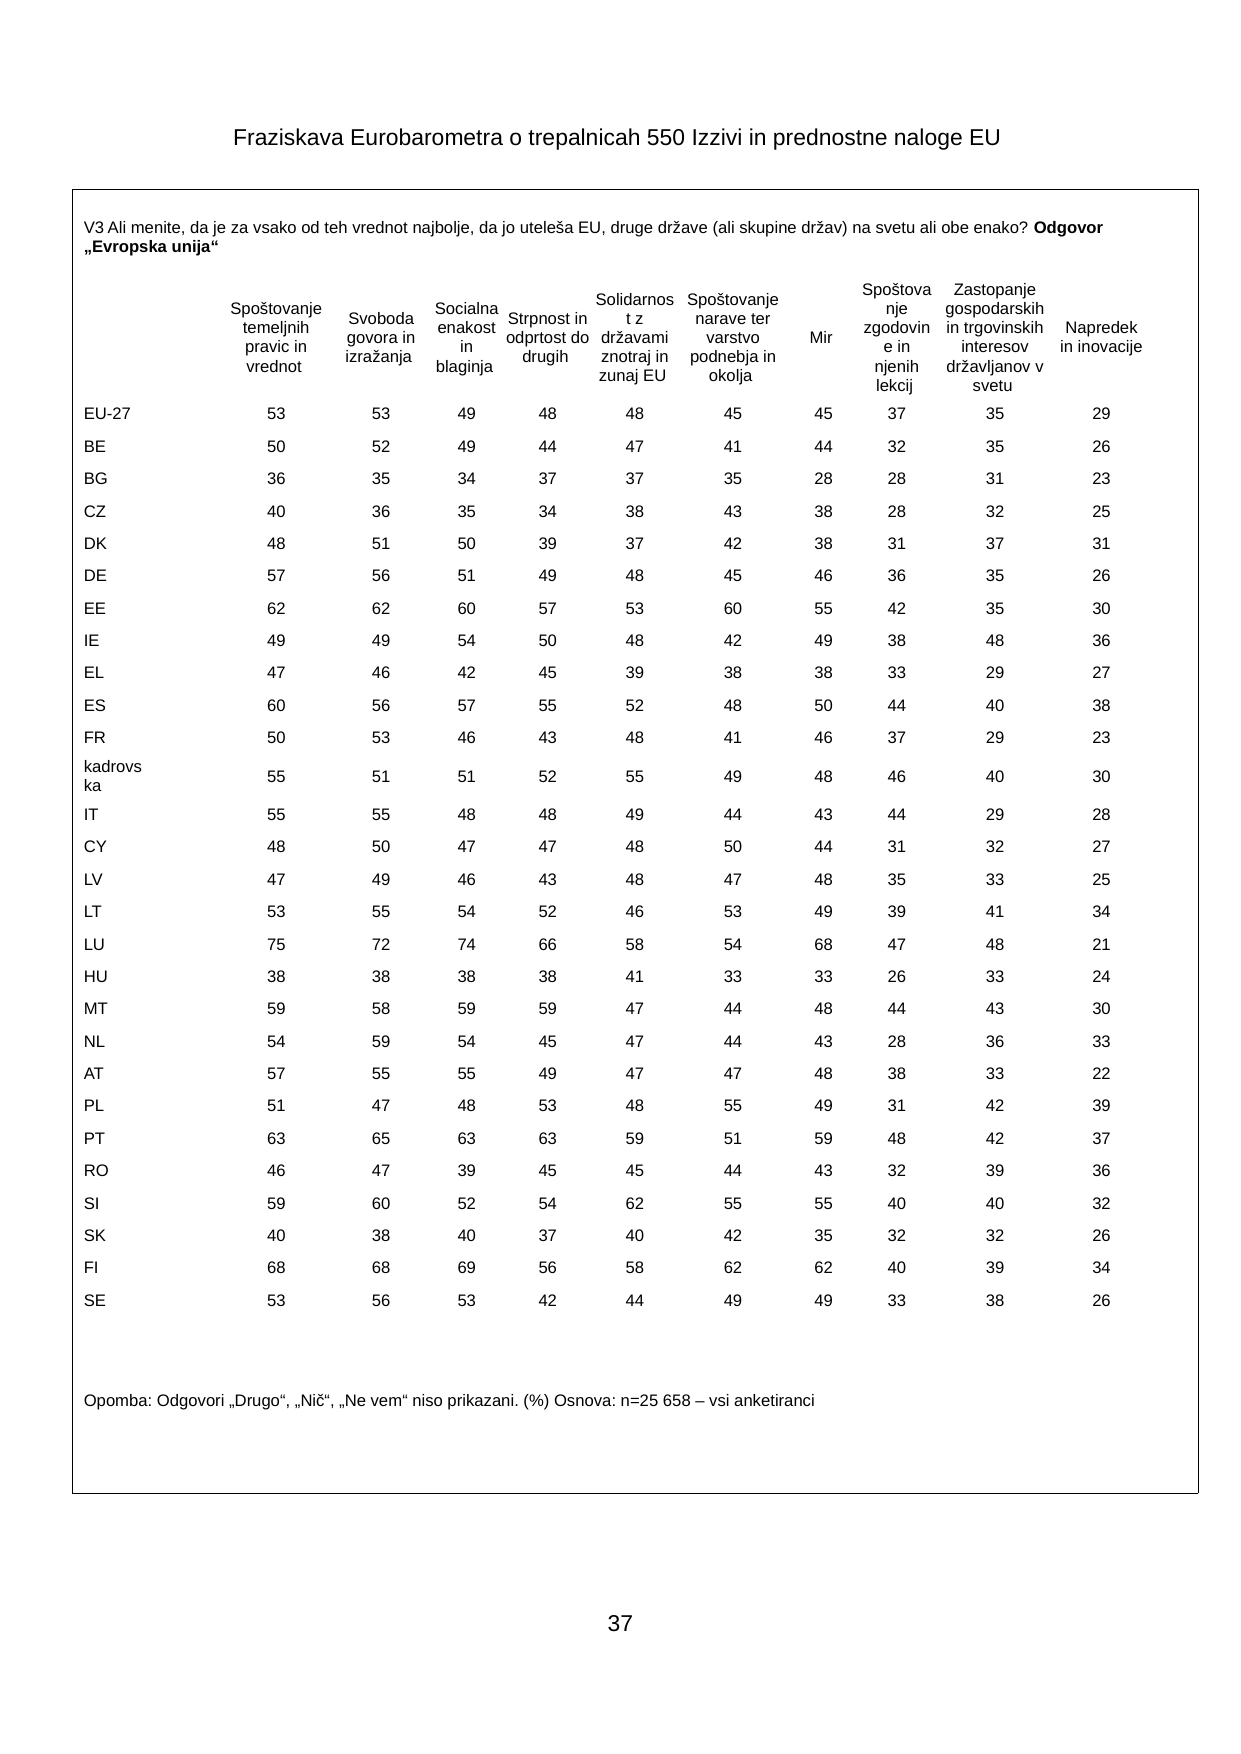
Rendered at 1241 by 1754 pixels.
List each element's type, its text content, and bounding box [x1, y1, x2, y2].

table_cell [151, 722, 220, 754]
table_cell 52 [503, 895, 592, 928]
table_cell 49 [788, 624, 858, 657]
table_cell 48 [592, 722, 677, 754]
table_cell MT [81, 993, 151, 1025]
table_cell Strpnost in odprtost do drugih [503, 277, 592, 398]
table_cell PT [81, 1122, 151, 1154]
table_cell 39 [430, 1155, 503, 1187]
table_cell BE [81, 430, 151, 462]
table_cell 36 [935, 1025, 1054, 1057]
table_cell 26 [1055, 1219, 1148, 1252]
table_cell 52 [503, 754, 592, 798]
table_cell kadrovska [81, 754, 151, 798]
table_cell Zastopanje gospodarskih in trgovinskih interesov državljanov v svetu [935, 277, 1054, 398]
table_cell 48 [220, 527, 332, 559]
table_cell 55 [220, 798, 332, 831]
table_cell 47 [677, 863, 788, 895]
table_cell 43 [788, 1025, 858, 1057]
table_cell 40 [935, 754, 1054, 798]
table_cell 47 [592, 993, 677, 1025]
table_cell 48 [788, 863, 858, 895]
table_cell 52 [332, 430, 430, 462]
table_cell 63 [430, 1122, 503, 1154]
table_cell [151, 277, 220, 398]
table_cell 68 [332, 1252, 430, 1284]
table_cell 45 [503, 1025, 592, 1057]
table_cell 48 [788, 754, 858, 798]
table_cell 55 [503, 689, 592, 722]
table_cell [151, 624, 220, 657]
table_cell 56 [332, 689, 430, 722]
table_cell 59 [592, 1122, 677, 1154]
table_cell 33 [788, 960, 858, 992]
table_cell 35 [332, 463, 430, 495]
table_cell 56 [503, 1252, 592, 1284]
table_cell BG [81, 463, 151, 495]
table_cell 38 [332, 1219, 430, 1252]
table_cell 55 [332, 1057, 430, 1090]
table_cell Solidarnost z državami znotraj in zunaj EU [592, 277, 677, 398]
table_cell [151, 1187, 220, 1219]
table_cell 35 [677, 463, 788, 495]
table_cell 72 [332, 928, 430, 960]
table_cell 33 [935, 960, 1054, 992]
table_cell 32 [1055, 1187, 1148, 1219]
table_cell 62 [788, 1252, 858, 1284]
table_cell 54 [677, 928, 788, 960]
table_cell 50 [788, 689, 858, 722]
table_cell 48 [935, 928, 1054, 960]
table_cell 41 [935, 895, 1054, 928]
table_cell 44 [788, 430, 858, 462]
table_cell [935, 1316, 1054, 1349]
table_cell 55 [788, 592, 858, 624]
table_cell 59 [220, 1187, 332, 1219]
table_cell 49 [788, 895, 858, 928]
table_cell 46 [430, 722, 503, 754]
table_cell 51 [220, 1090, 332, 1122]
table_cell 60 [677, 592, 788, 624]
table_cell [151, 1090, 220, 1122]
table_cell EE [81, 592, 151, 624]
table_cell 31 [858, 1090, 935, 1122]
table_cell DK [81, 527, 151, 559]
table_cell [151, 1284, 220, 1316]
table_cell [151, 993, 220, 1025]
table_cell 45 [503, 1155, 592, 1187]
table_cell 49 [503, 560, 592, 592]
table_cell CZ [81, 495, 151, 527]
table_cell 30 [1055, 592, 1148, 624]
table_cell CY [81, 831, 151, 863]
table_cell 32 [935, 495, 1054, 527]
table_cell [151, 1122, 220, 1154]
table_cell 46 [788, 722, 858, 754]
table_cell 26 [1055, 560, 1148, 592]
table_cell 65 [332, 1122, 430, 1154]
table_cell 35 [935, 560, 1054, 592]
table_cell 54 [430, 624, 503, 657]
table_cell 53 [592, 592, 677, 624]
table_cell 25 [1055, 863, 1148, 895]
table_cell 29 [935, 722, 1054, 754]
table_cell 44 [592, 1284, 677, 1316]
table_cell 53 [220, 895, 332, 928]
table_cell [151, 928, 220, 960]
table_cell 34 [1055, 895, 1148, 928]
table_cell 45 [677, 560, 788, 592]
table_cell 59 [788, 1122, 858, 1154]
table_cell 68 [788, 928, 858, 960]
table_cell 47 [858, 928, 935, 960]
table_cell 43 [503, 722, 592, 754]
table_cell 28 [858, 463, 935, 495]
table_cell 75 [220, 928, 332, 960]
table_cell 49 [332, 624, 430, 657]
table_cell 49 [677, 1284, 788, 1316]
table_cell 23 [1055, 722, 1148, 754]
table_cell [788, 1316, 858, 1349]
table_cell 59 [430, 993, 503, 1025]
table_cell 48 [592, 863, 677, 895]
table_cell [151, 463, 220, 495]
table_cell 42 [677, 527, 788, 559]
table_cell [503, 1316, 592, 1349]
table_cell 57 [220, 560, 332, 592]
table_cell [151, 592, 220, 624]
table_cell 35 [935, 592, 1054, 624]
table_cell 40 [430, 1219, 503, 1252]
table_cell 46 [788, 560, 858, 592]
table_cell 31 [935, 463, 1054, 495]
table_cell 32 [935, 1219, 1054, 1252]
table_cell [151, 527, 220, 559]
table_cell [151, 1025, 220, 1057]
table_cell 55 [430, 1057, 503, 1090]
table_cell 49 [430, 430, 503, 462]
table_cell EL [81, 657, 151, 689]
table_cell 43 [788, 1155, 858, 1187]
table_cell 48 [592, 624, 677, 657]
table_cell 62 [220, 592, 332, 624]
table_cell 60 [430, 592, 503, 624]
table_cell 44 [788, 831, 858, 863]
table_cell 51 [677, 1122, 788, 1154]
table_cell 55 [220, 754, 332, 798]
table_cell [151, 560, 220, 592]
table_cell 59 [503, 993, 592, 1025]
table_cell [151, 863, 220, 895]
table_cell 37 [1055, 1122, 1148, 1154]
table_cell 57 [220, 1057, 332, 1090]
table_cell 37 [592, 527, 677, 559]
table_cell 62 [332, 592, 430, 624]
table_cell 40 [592, 1219, 677, 1252]
table_cell 44 [677, 993, 788, 1025]
table_cell 38 [503, 960, 592, 992]
table_cell 48 [592, 1090, 677, 1122]
table_cell 54 [430, 895, 503, 928]
table_cell FR [81, 722, 151, 754]
table_cell 38 [788, 527, 858, 559]
table_cell 26 [858, 960, 935, 992]
table_cell Spoštovanje temeljnih pravic in vrednot [220, 277, 332, 398]
table_cell 27 [1055, 831, 1148, 863]
table_cell 53 [220, 1284, 332, 1316]
table_cell IE [81, 624, 151, 657]
table_cell 25 [1055, 495, 1148, 527]
table_cell 44 [858, 689, 935, 722]
table_cell [592, 1316, 677, 1349]
table_cell 46 [858, 754, 935, 798]
table_cell 55 [677, 1187, 788, 1219]
table_cell [1055, 1316, 1148, 1349]
table_cell PL [81, 1090, 151, 1122]
table_cell 32 [858, 430, 935, 462]
table_cell 41 [677, 430, 788, 462]
table_cell [332, 1316, 430, 1349]
table_cell 42 [935, 1090, 1054, 1122]
table_cell 53 [220, 398, 332, 430]
table_cell 63 [503, 1122, 592, 1154]
table_cell 53 [503, 1090, 592, 1122]
table_cell 31 [1055, 527, 1148, 559]
table_cell 38 [935, 1284, 1054, 1316]
table_cell 50 [430, 527, 503, 559]
table_cell 68 [220, 1252, 332, 1284]
table_cell DE [81, 560, 151, 592]
table_cell 51 [332, 754, 430, 798]
table_cell 51 [430, 754, 503, 798]
table_cell 48 [592, 560, 677, 592]
table_cell 29 [935, 798, 1054, 831]
table_cell 49 [788, 1284, 858, 1316]
table_cell 50 [677, 831, 788, 863]
table_cell 47 [503, 831, 592, 863]
table_cell 43 [677, 495, 788, 527]
table_cell ES [81, 689, 151, 722]
table_cell 35 [788, 1219, 858, 1252]
table_cell 32 [858, 1155, 935, 1187]
table_cell 58 [592, 1252, 677, 1284]
table_cell 48 [503, 398, 592, 430]
table_cell 28 [788, 463, 858, 495]
table_cell [151, 895, 220, 928]
table_cell 37 [503, 1219, 592, 1252]
table_cell 36 [1055, 1155, 1148, 1187]
table_cell 57 [430, 689, 503, 722]
table_cell 48 [503, 798, 592, 831]
table_cell 35 [935, 430, 1054, 462]
table_cell 49 [430, 398, 503, 430]
table_cell 37 [858, 398, 935, 430]
table_cell 48 [677, 689, 788, 722]
table_cell 45 [788, 398, 858, 430]
table_cell 48 [592, 398, 677, 430]
table_cell 58 [592, 928, 677, 960]
table_cell 44 [858, 798, 935, 831]
table_cell 47 [332, 1155, 430, 1187]
table_cell SI [81, 1187, 151, 1219]
table_cell 50 [220, 722, 332, 754]
table_cell 49 [503, 1057, 592, 1090]
table_cell Mir [788, 277, 858, 398]
table_cell 39 [858, 895, 935, 928]
table_cell 36 [220, 463, 332, 495]
table_cell 54 [220, 1025, 332, 1057]
table_cell 38 [677, 657, 788, 689]
table_cell 38 [788, 657, 858, 689]
table_cell 40 [220, 495, 332, 527]
table_cell 49 [332, 863, 430, 895]
table_cell 38 [858, 624, 935, 657]
table_cell 49 [220, 624, 332, 657]
table_cell 53 [332, 398, 430, 430]
table_cell 28 [1055, 798, 1148, 831]
table_cell 50 [503, 624, 592, 657]
table_cell 28 [858, 1025, 935, 1057]
table_cell 53 [332, 722, 430, 754]
table_cell 37 [592, 463, 677, 495]
table_cell 52 [592, 689, 677, 722]
table_cell 49 [592, 798, 677, 831]
table_cell [858, 1316, 935, 1349]
table_cell 51 [332, 527, 430, 559]
table_cell [151, 689, 220, 722]
table_cell [81, 1316, 151, 1349]
table_cell 40 [935, 1187, 1054, 1219]
table_cell 38 [858, 1057, 935, 1090]
table_cell 48 [430, 798, 503, 831]
table_cell [151, 1316, 220, 1349]
table_cell Svoboda govora in izražanja [332, 277, 430, 398]
table_cell 39 [503, 527, 592, 559]
table_cell 29 [935, 657, 1054, 689]
table_cell 53 [677, 895, 788, 928]
table_cell [677, 1316, 788, 1349]
table_cell [151, 398, 220, 430]
table_cell 34 [430, 463, 503, 495]
table_cell AT [81, 1057, 151, 1090]
table_cell 44 [503, 430, 592, 462]
table_cell 38 [592, 495, 677, 527]
table_cell 34 [1055, 1252, 1148, 1284]
table_cell 37 [935, 527, 1054, 559]
table_cell [151, 798, 220, 831]
table_cell 62 [677, 1252, 788, 1284]
table_cell 56 [332, 560, 430, 592]
table_cell 34 [503, 495, 592, 527]
table_cell 60 [220, 689, 332, 722]
table_cell 58 [332, 993, 430, 1025]
table_cell [151, 1155, 220, 1187]
table_cell 38 [430, 960, 503, 992]
table_cell Napredek in inovacije [1055, 277, 1148, 398]
table_cell [151, 960, 220, 992]
table_cell [151, 430, 220, 462]
table_cell 31 [858, 831, 935, 863]
table_cell [151, 495, 220, 527]
table_cell 35 [430, 495, 503, 527]
table_cell SK [81, 1219, 151, 1252]
table_cell [220, 1316, 332, 1349]
table_cell 28 [858, 495, 935, 527]
table_cell 48 [858, 1122, 935, 1154]
table_cell 33 [1055, 1025, 1148, 1057]
table_cell 33 [935, 1057, 1054, 1090]
table_cell 60 [332, 1187, 430, 1219]
table_cell [151, 1057, 220, 1090]
table_cell 33 [858, 1284, 935, 1316]
table_cell 38 [220, 960, 332, 992]
table_cell 36 [1055, 624, 1148, 657]
table_cell 41 [592, 960, 677, 992]
table_cell 43 [503, 863, 592, 895]
table_cell 42 [935, 1122, 1054, 1154]
table_cell 35 [935, 398, 1054, 430]
table_cell EU-27 [81, 398, 151, 430]
table_cell 35 [858, 863, 935, 895]
table_cell 48 [935, 624, 1054, 657]
table_cell 54 [430, 1025, 503, 1057]
table_cell 48 [220, 831, 332, 863]
table_cell 42 [430, 657, 503, 689]
table_cell 38 [332, 960, 430, 992]
table_cell 21 [1055, 928, 1148, 960]
table_cell 42 [677, 624, 788, 657]
table_cell 47 [677, 1057, 788, 1090]
table_cell 48 [788, 1057, 858, 1090]
table_cell 62 [592, 1187, 677, 1219]
table_cell 45 [503, 657, 592, 689]
table_cell Spoštovanje zgodovine in njenih lekcij [858, 277, 935, 398]
table_cell NL [81, 1025, 151, 1057]
table_cell 47 [592, 1025, 677, 1057]
table_cell 45 [592, 1155, 677, 1187]
table_cell 33 [677, 960, 788, 992]
table_cell 48 [592, 831, 677, 863]
table_cell RO [81, 1155, 151, 1187]
table_cell [151, 754, 220, 798]
table_cell 42 [677, 1219, 788, 1252]
table_cell 39 [1055, 1090, 1148, 1122]
table_cell 46 [220, 1155, 332, 1187]
table_cell 40 [858, 1187, 935, 1219]
table_cell LT [81, 895, 151, 928]
table_cell 41 [677, 722, 788, 754]
table_cell 46 [332, 657, 430, 689]
table_cell LU [81, 928, 151, 960]
table_cell 49 [677, 754, 788, 798]
table_cell 39 [592, 657, 677, 689]
table_cell 32 [858, 1219, 935, 1252]
table_cell 31 [858, 527, 935, 559]
table_cell [151, 1252, 220, 1284]
table_cell 44 [858, 993, 935, 1025]
table_cell 47 [220, 863, 332, 895]
table_cell 55 [592, 754, 677, 798]
table_cell 57 [503, 592, 592, 624]
table_cell 50 [332, 831, 430, 863]
table_cell 46 [592, 895, 677, 928]
table_cell 39 [935, 1155, 1054, 1187]
table_cell 49 [788, 1090, 858, 1122]
table_cell Opomba: Odgovori „Drugo“, „Nič“, „Ne vem“ niso prikazani. (%) Osnova: n=25 658 – vsi anketiranci [81, 1349, 1148, 1452]
table_cell 29 [1055, 398, 1148, 430]
table_cell 26 [1055, 430, 1148, 462]
table_cell 63 [220, 1122, 332, 1154]
table_cell 59 [220, 993, 332, 1025]
table_cell FI [81, 1252, 151, 1284]
table_cell 51 [430, 560, 503, 592]
table_cell 74 [430, 928, 503, 960]
table_cell SE [81, 1284, 151, 1316]
table_cell 30 [1055, 993, 1148, 1025]
table_cell 44 [677, 798, 788, 831]
table_cell 48 [430, 1090, 503, 1122]
table_cell 54 [503, 1187, 592, 1219]
table_cell 44 [677, 1025, 788, 1057]
table_cell 43 [935, 993, 1054, 1025]
table_cell 55 [677, 1090, 788, 1122]
table_cell [430, 1316, 503, 1349]
table_cell 56 [332, 1284, 430, 1316]
table_cell 47 [592, 1057, 677, 1090]
table_cell 47 [430, 831, 503, 863]
table_cell 52 [430, 1187, 503, 1219]
table_cell 69 [430, 1252, 503, 1284]
table_cell 30 [1055, 754, 1148, 798]
table_cell 48 [788, 993, 858, 1025]
table_cell 40 [935, 689, 1054, 722]
table_cell 26 [1055, 1284, 1148, 1316]
table_cell 37 [503, 463, 592, 495]
table_cell 44 [677, 1155, 788, 1187]
table_cell [81, 277, 151, 398]
table_cell 47 [220, 657, 332, 689]
table_cell 42 [503, 1284, 592, 1316]
table_cell 50 [220, 430, 332, 462]
table_cell 66 [503, 928, 592, 960]
table_cell 43 [788, 798, 858, 831]
table_cell 37 [858, 722, 935, 754]
table_cell 40 [220, 1219, 332, 1252]
table_cell 46 [430, 863, 503, 895]
table_cell Socialna enakost in blaginja [430, 277, 503, 398]
table_cell Spoštovanje narave ter varstvo podnebja in okolja [677, 277, 788, 398]
table_cell 24 [1055, 960, 1148, 992]
table_cell [151, 657, 220, 689]
table_cell 53 [430, 1284, 503, 1316]
table_cell 33 [858, 657, 935, 689]
table_cell 55 [332, 798, 430, 831]
table_cell [151, 1219, 220, 1252]
table_cell 40 [858, 1252, 935, 1284]
table_cell 42 [858, 592, 935, 624]
table_cell 47 [332, 1090, 430, 1122]
table_cell 22 [1055, 1057, 1148, 1090]
table_cell HU [81, 960, 151, 992]
table_cell 55 [788, 1187, 858, 1219]
table_cell 59 [332, 1025, 430, 1057]
table_cell 55 [332, 895, 430, 928]
table_cell 33 [935, 863, 1054, 895]
table_cell 45 [677, 398, 788, 430]
table_header V3 Ali menite, da je za vsako od teh vrednot najbolje, da jo uteleša EU, druge države (ali skupine držav) na svetu ali obe enako? Odgovor „Evropska unija“ [81, 198, 1148, 277]
table_cell LV [81, 863, 151, 895]
table_cell 32 [935, 831, 1054, 863]
table_cell 36 [858, 560, 935, 592]
table_cell 38 [788, 495, 858, 527]
table_cell 38 [1055, 689, 1148, 722]
table_cell 27 [1055, 657, 1148, 689]
table_cell 23 [1055, 463, 1148, 495]
table_cell [151, 831, 220, 863]
table_cell IT [81, 798, 151, 831]
table_cell 36 [332, 495, 430, 527]
table_cell 39 [935, 1252, 1054, 1284]
table_cell 47 [592, 430, 677, 462]
